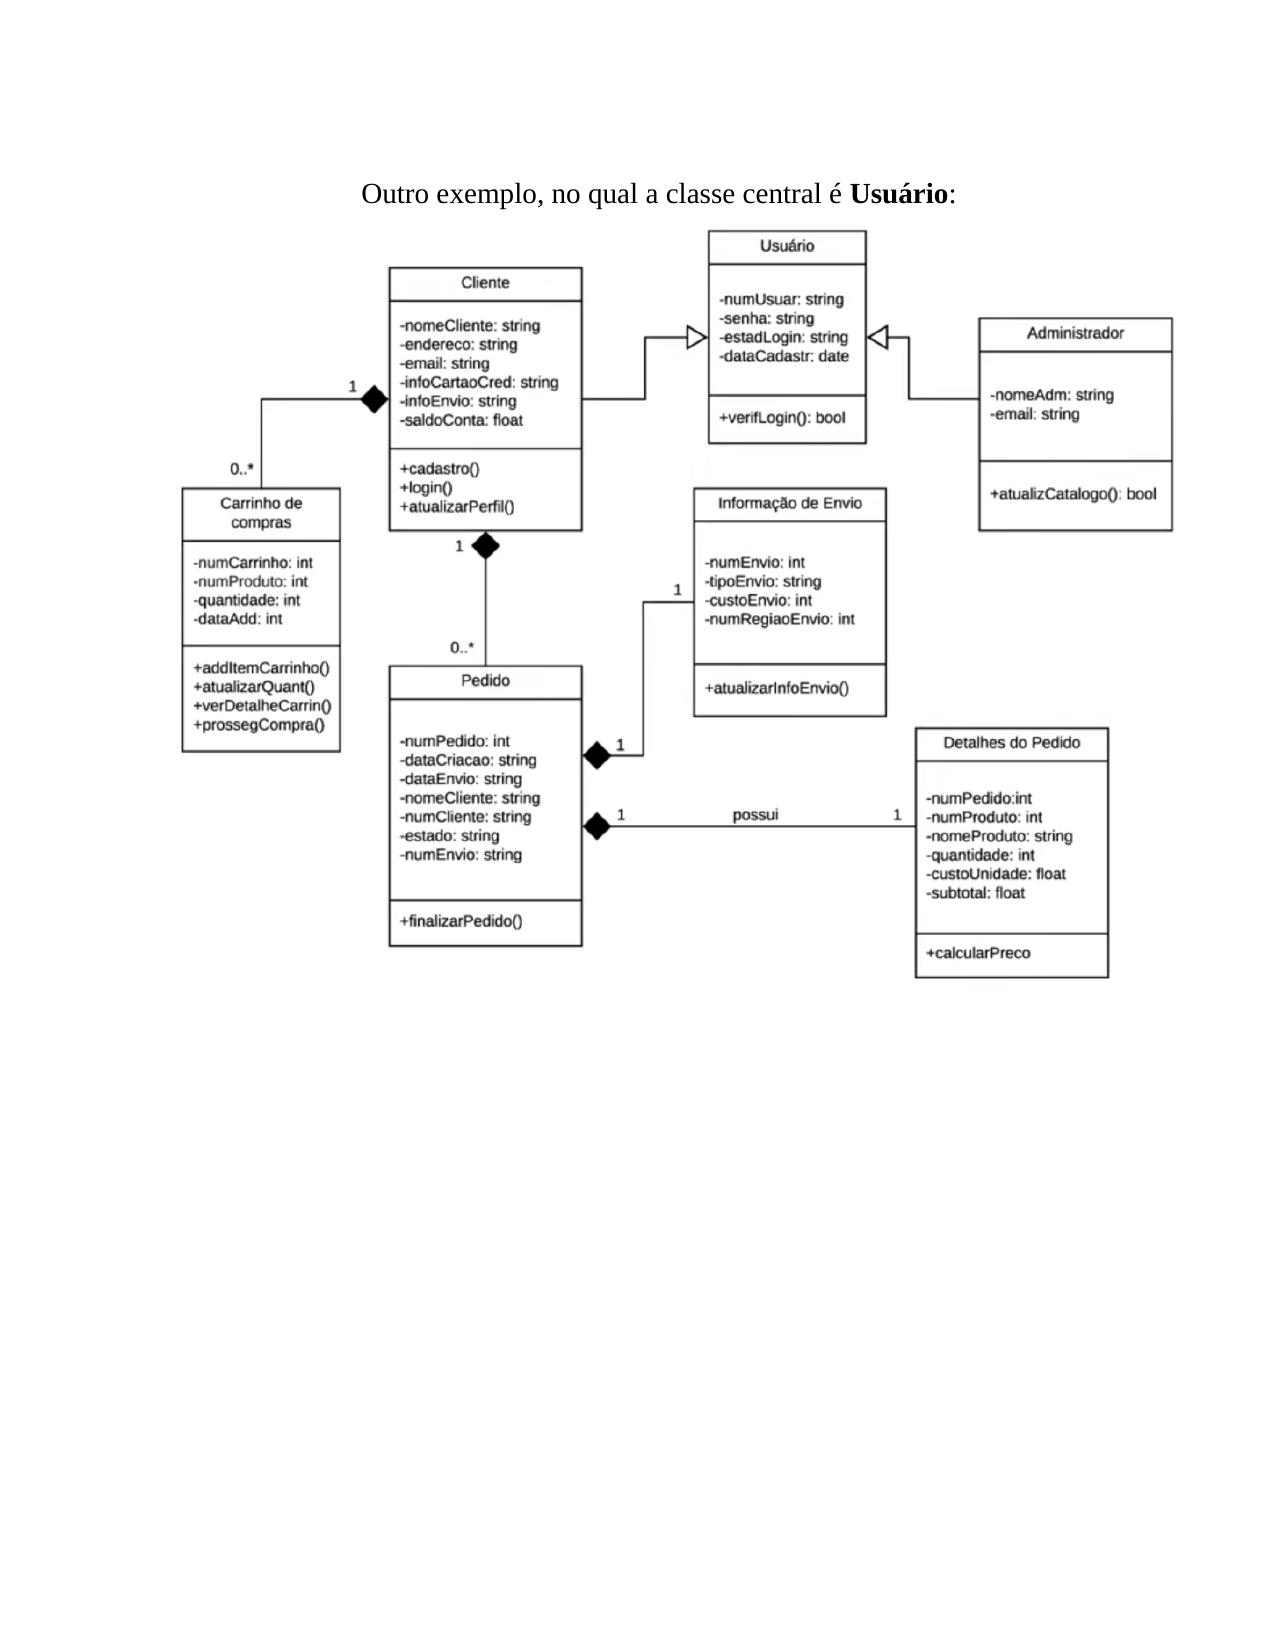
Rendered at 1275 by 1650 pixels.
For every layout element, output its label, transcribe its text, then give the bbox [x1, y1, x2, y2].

text Outro exemplo, no qual a classe central é Usuário: [161, 176, 1157, 216]
picture [160, 216, 1193, 993]
